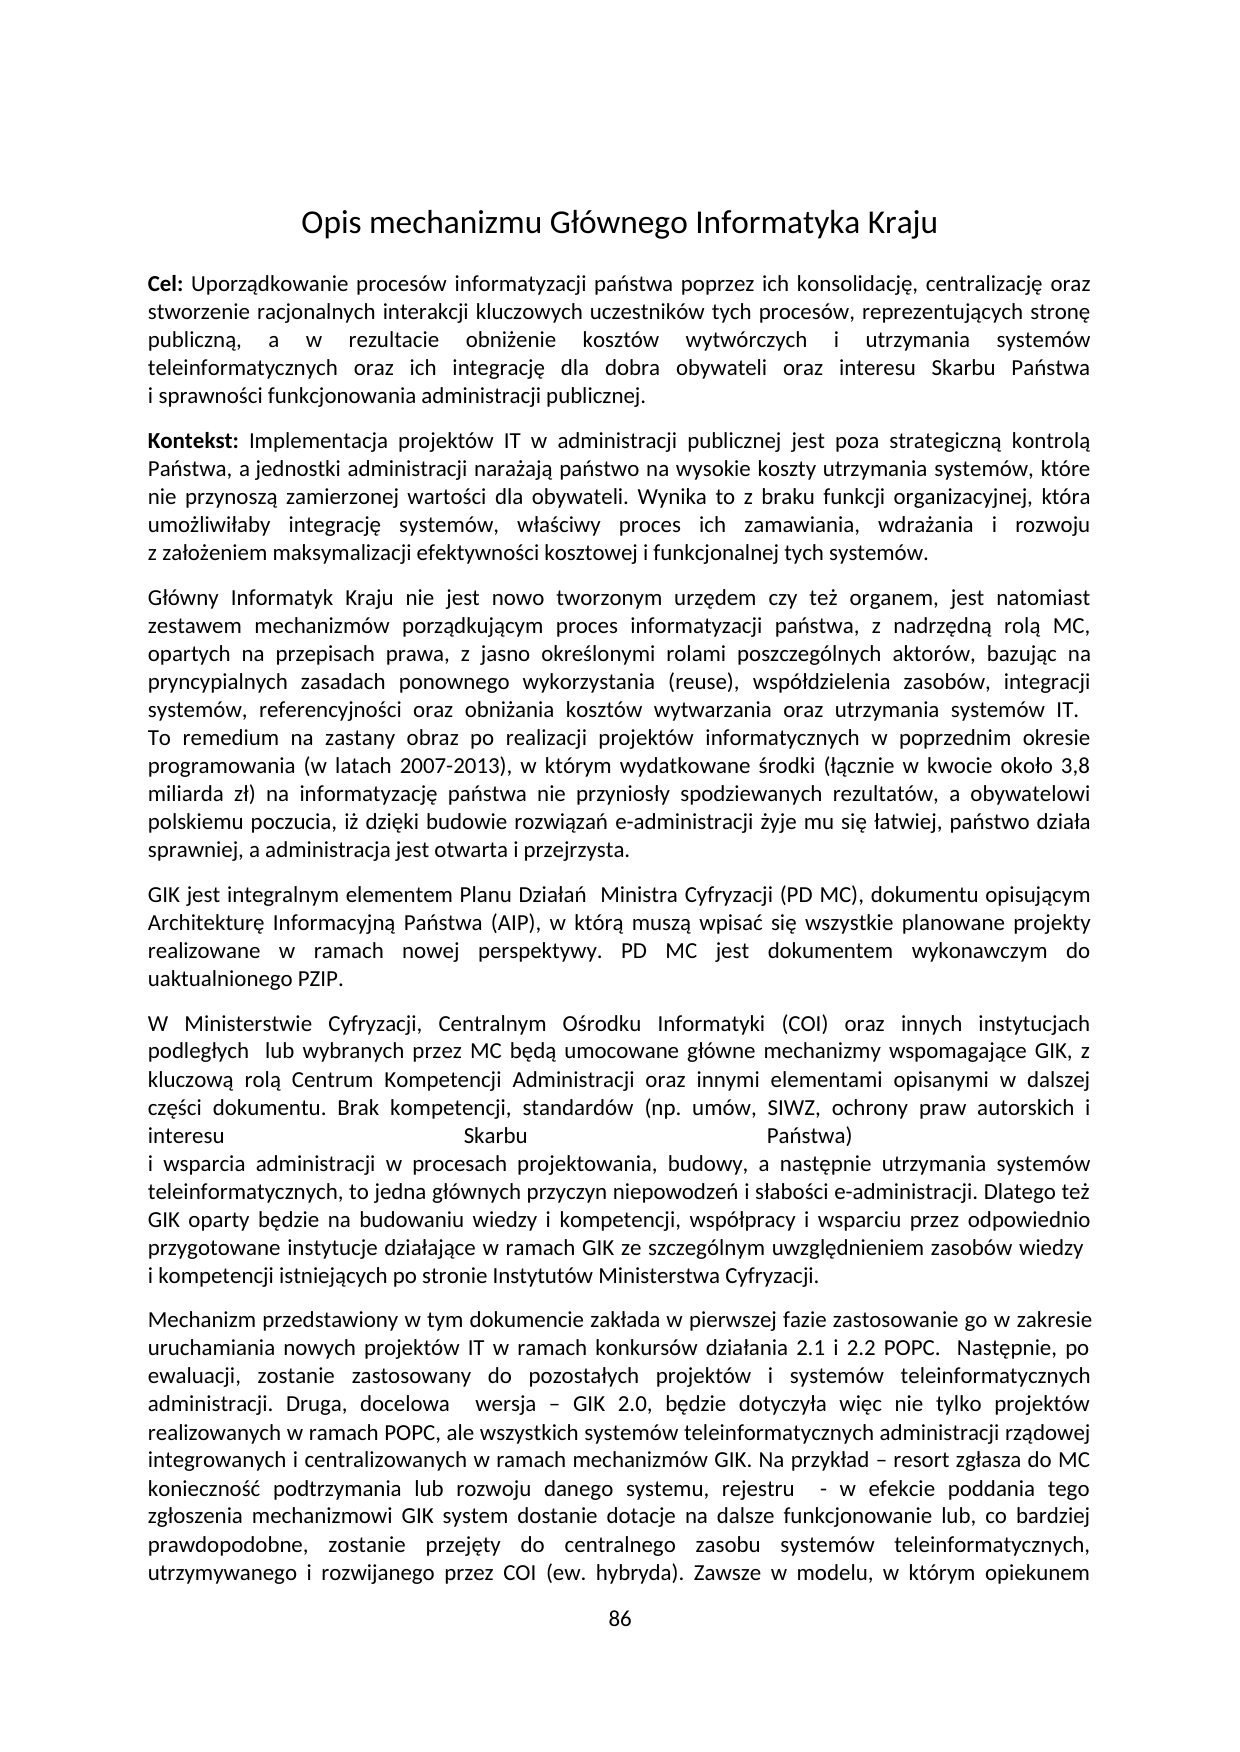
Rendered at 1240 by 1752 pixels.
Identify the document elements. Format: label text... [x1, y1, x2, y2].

text Kontekst: Implementacja projektów IT w administracji publicznej jest poza strategiczną kontrolą Państwa, a jednostki administracji narażają państwo na wysokie koszty utrzymania systemów, które nie przynoszą zamierzonej wartości dla obywateli. Wynika to z braku funkcji organizacyjnej, która umożliwiłaby integrację systemów, właściwy proces ich zamawiania, wdrażania i rozwoju z założeniem maksymalizacji efektywności kosztowej i funkcjonalnej tych systemów. [148, 426, 1092, 566]
text Mechanizm przedstawiony w tym dokumencie zakłada w pierwszej fazie zastosowanie go w zakresie uruchamiania nowych projektów IT w ramach konkursów działania 2.1 i 2.2 POPC. Następnie, po ewaluacji, zostanie zastosowany do pozostałych projektów i systemów teleinformatycznych administracji. Druga, docelowa wersja – GIK 2.0, będzie dotyczyła więc nie tylko projektów realizowanych w ramach POPC, ale wszystkich systemów teleinformatycznych administracji rządowej integrowanych i centralizowanych w ramach mechanizmów GIK. Na przykład – resort zgłasza do MC konieczność podtrzymania lub rozwoju danego systemu, rejestru - w efekcie poddania tego zgłoszenia mechanizmowi GIK system dostanie dotacje na dalsze funkcjonowanie lub, co bardziej prawdopodobne, zostanie przejęty do centralnego zasobu systemów teleinformatycznych, utrzymywanego i rozwijanego przez COI (ew. hybryda). Zawsze w modelu, w którym opiekunem [148, 1306, 1092, 1586]
text Opis mechanizmu Głównego Informatyka Kraju [148, 201, 1092, 241]
text Główny Informatyk Kraju nie jest nowo tworzonym urzędem czy też organem, jest natomiast zestawem mechanizmów porządkującym proces informatyzacji państwa, z nadrzędną rolą MC, opartych na przepisach prawa, z jasno określonymi rolami poszczególnych aktorów, bazując na pryncypialnych zasadach ponownego wykorzystania (reuse), współdzielenia zasobów, integracji systemów, referencyjności oraz obniżania kosztów wytwarzania oraz utrzymania systemów IT. To remedium na zastany obraz po realizacji projektów informatycznych w poprzednim okresie programowania (w latach 2007-2013), w którym wydatkowane środki (łącznie w kwocie około 3,8 miliarda zł) na informatyzację państwa nie przyniosły spodziewanych rezultatów, a obywatelowi polskiemu poczucia, iż dzięki budowie rozwiązań e-administracji żyje mu się łatwiej, państwo działa sprawniej, a administracja jest otwarta i przejrzysta. [148, 583, 1092, 863]
text Cel: Uporządkowanie procesów informatyzacji państwa poprzez ich konsolidację, centralizację oraz stworzenie racjonalnych interakcji kluczowych uczestników tych procesów, reprezentujących stronę publiczną, a w rezultacie obniżenie kosztów wytwórczych i utrzymania systemów teleinformatycznych oraz ich integrację dla dobra obywateli oraz interesu Skarbu Państwa i sprawności funkcjonowania administracji publicznej. [148, 269, 1092, 409]
text W Ministerstwie Cyfryzacji, Centralnym Ośrodku Informatyki (COI) oraz innych instytucjach podległych lub wybranych przez MC będą umocowane główne mechanizmy wspomagające GIK, z kluczową rolą Centrum Kompetencji Administracji oraz innymi elementami opisanymi w dalszej części dokumentu. Brak kompetencji, standardów (np. umów, SIWZ, ochrony praw autorskich i interesu Skarbu Państwa) i wsparcia administracji w procesach projektowania, budowy, a następnie utrzymania systemów teleinformatycznych, to jedna głównych przyczyn niepowodzeń i słabości e-administracji. Dlatego też GIK oparty będzie na budowaniu wiedzy i kompetencji, współpracy i wsparciu przez odpowiednio przygotowane instytucje działające w ramach GIK ze szczególnym uwzględnieniem zasobów wiedzy i kompetencji istniejących po stronie Instytutów Ministerstwa Cyfryzacji. [148, 1009, 1092, 1289]
text GIK jest integralnym elementem Planu Działań Ministra Cyfryzacji (PD MC), dokumentu opisującym Architekturę Informacyjną Państwa (AIP), w którą muszą wpisać się wszystkie planowane projekty realizowane w ramach nowej perspektywy. PD MC jest dokumentem wykonawczym do uaktualnionego PZIP. [148, 880, 1092, 992]
